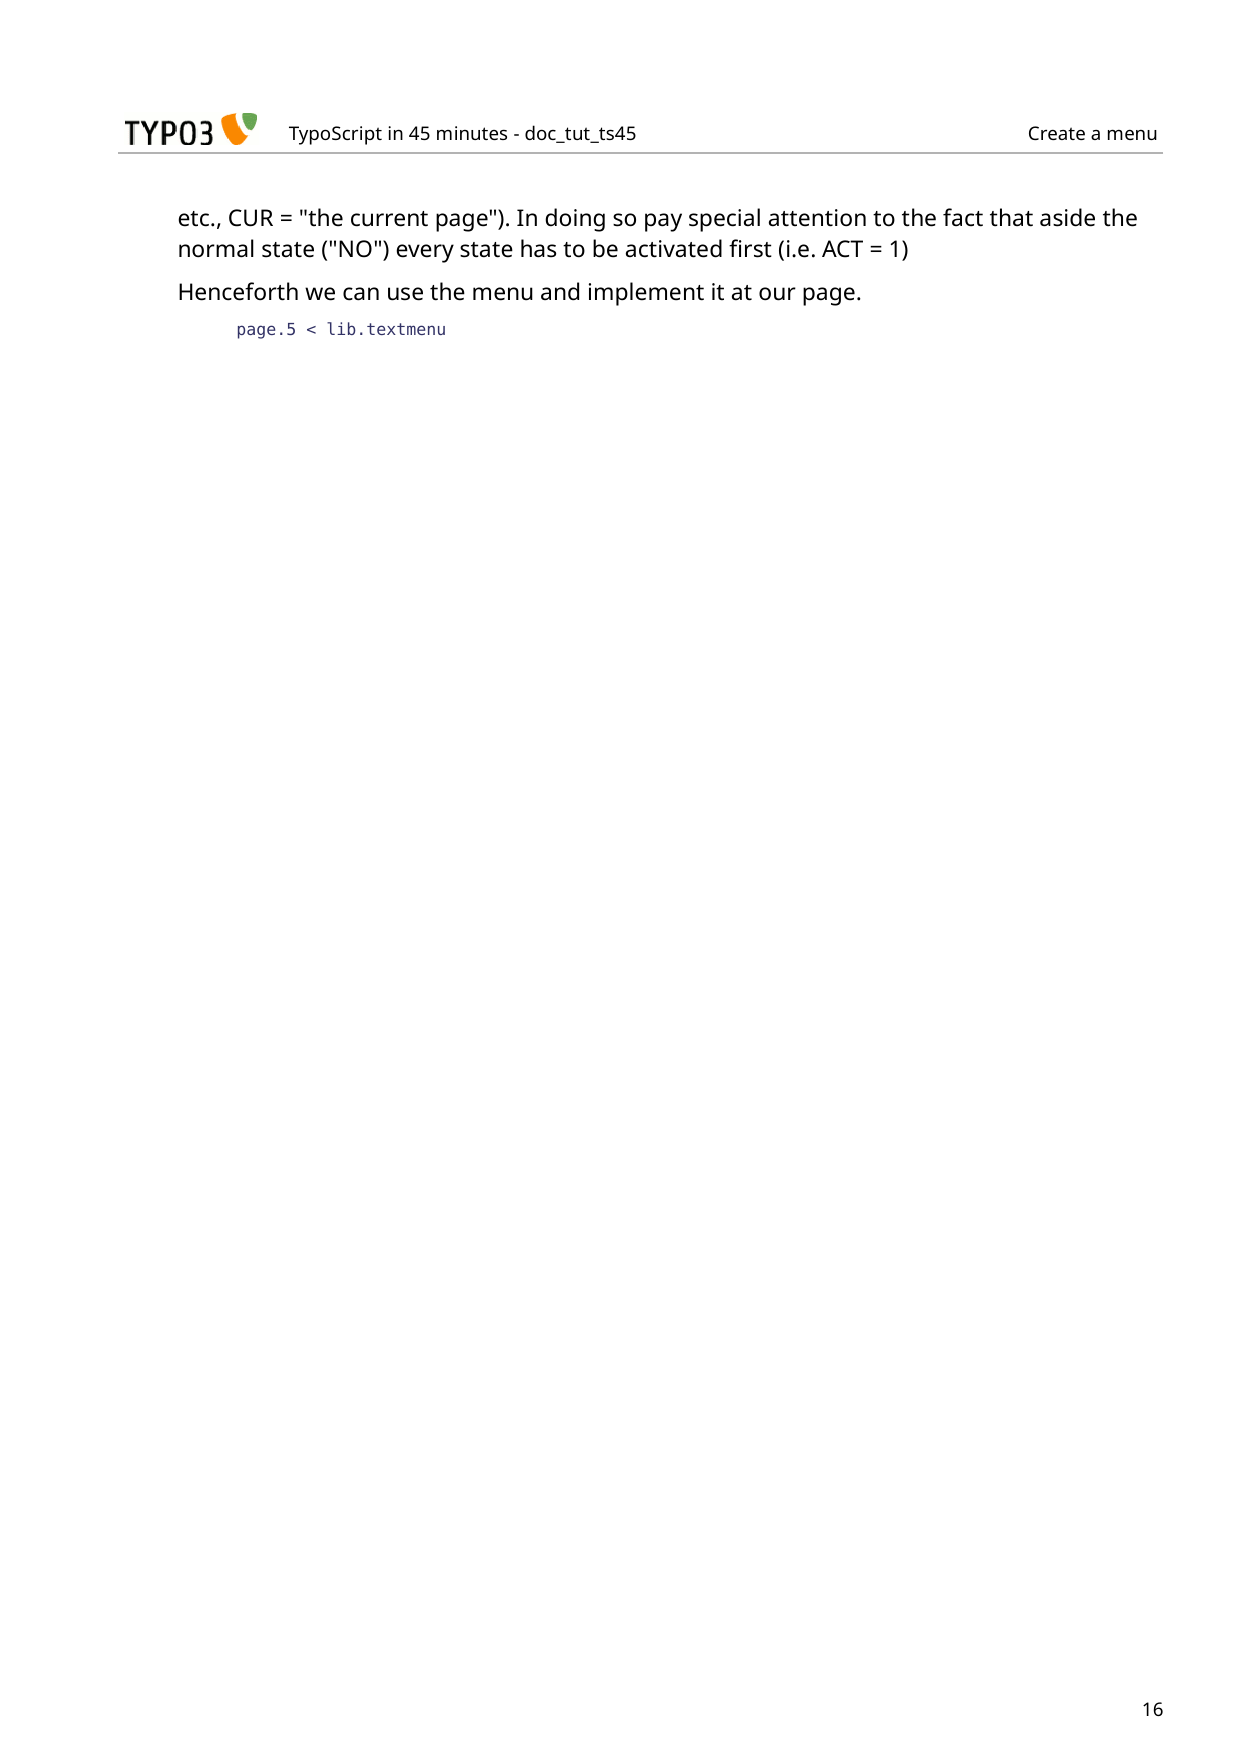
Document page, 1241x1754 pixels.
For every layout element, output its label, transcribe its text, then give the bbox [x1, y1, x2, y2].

picture [124, 112, 260, 145]
text Henceforth we can use the menu and implement it at our page. [177, 276, 1163, 307]
text etc., CUR = "the current page"). In doing so pay special attention to the fact that aside the normal state ("NO") every state has to be activated first (i.e. ACT = 1) [177, 202, 1163, 264]
text page.5 < lib.textmenu [236, 319, 1163, 339]
